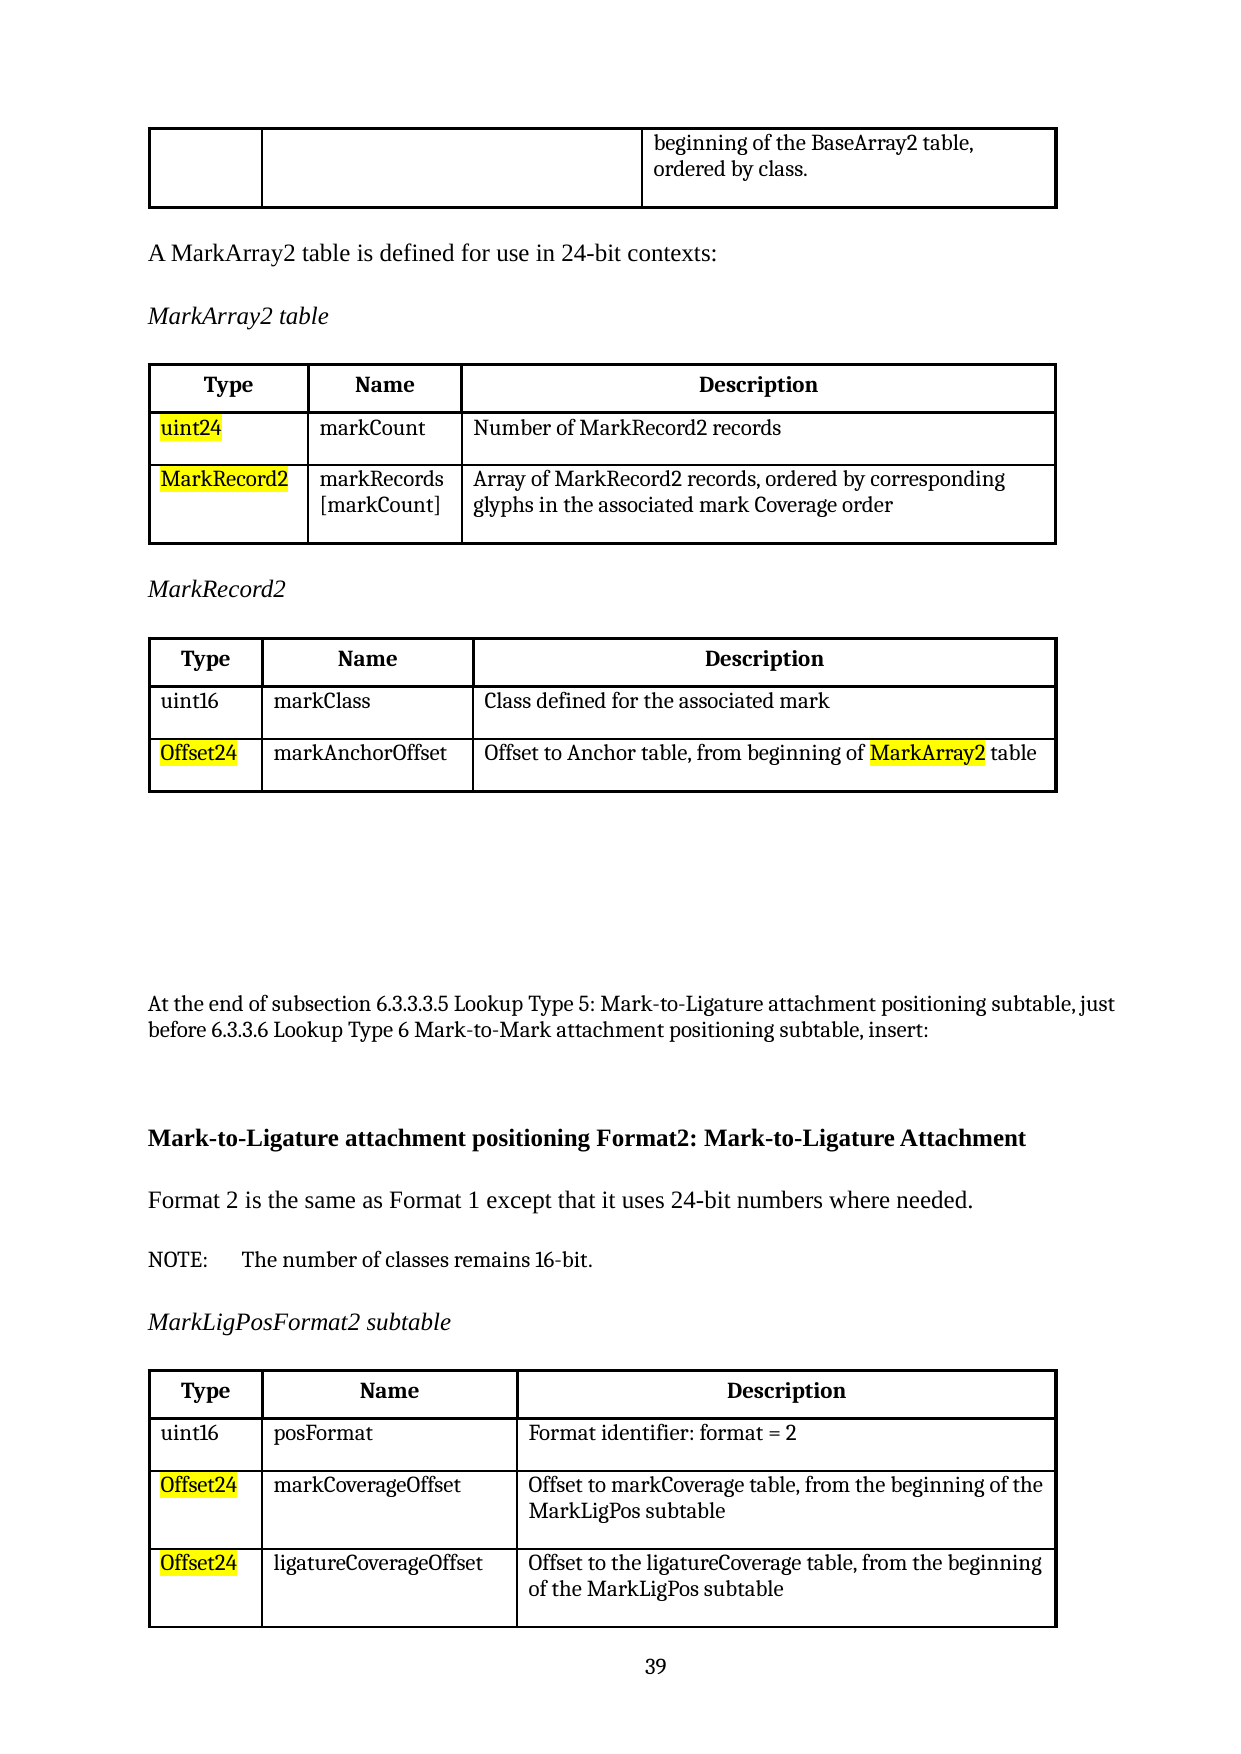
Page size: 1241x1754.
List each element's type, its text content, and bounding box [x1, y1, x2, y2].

table_cell markCoverageOffset [263, 1472, 516, 1548]
table_cell Array of MarkRecord2 records, ordered by corresponding glyphs in the associated mark Coverage order [463, 466, 1054, 542]
table_cell Offset24 [151, 1550, 261, 1626]
table_cell Offset24 [151, 1472, 261, 1548]
text Format 2 is the same as Format 1 except that it uses 24-bit numbers where needed. [148, 1185, 1163, 1214]
table_header Type [151, 1372, 261, 1417]
table_header Description [463, 366, 1054, 411]
table_cell Class defined for the associated mark [474, 688, 1054, 738]
table_cell [263, 130, 641, 206]
table_cell Number of MarkRecord2 records [463, 414, 1054, 464]
table_header Name [264, 640, 472, 685]
table_cell Offset24 [151, 740, 261, 789]
table_cell MarkRecord2 [151, 466, 307, 542]
table_cell markCount [309, 414, 461, 464]
table_cell markAnchorOffset [263, 740, 472, 789]
table_header Type [151, 366, 307, 411]
table_cell uint16 [151, 688, 261, 738]
table_cell Offset to markCoverage table, from the beginning of the MarkLigPos subtable [518, 1472, 1054, 1548]
table_header Description [475, 640, 1054, 685]
table_cell markRecords [markCount] [309, 466, 461, 542]
table_cell uint24 [151, 414, 307, 464]
table_cell Offset to Anchor table, from beginning of MarkArray2 table [474, 740, 1054, 789]
table_cell [151, 130, 261, 206]
table_cell Offset to the ligatureCoverage table, from the beginning of the MarkLigPos subtable [518, 1550, 1054, 1626]
table_cell Format identifier: format = 2 [518, 1420, 1054, 1470]
text MarkArray2 table [148, 301, 1163, 329]
table_cell ligatureCoverageOffset [263, 1550, 516, 1626]
text MarkRecord2 [148, 574, 1163, 603]
text Mark-to-Ligature attachment positioning Format2: Mark-to-Ligature Attachment [148, 1123, 1163, 1152]
table_cell uint16 [151, 1420, 261, 1470]
text At the end of subsection 6.3.3.3.5 Lookup Type 5: Mark-to-Ligature attachment positioning subtable, just before 6.3.3.6 Lookup Type 6 Mark-to-Mark attachment positioning subtable, insert: [148, 991, 1163, 1044]
table_header Description [519, 1372, 1054, 1417]
text MarkLigPosFormat2 subtable [148, 1307, 1163, 1335]
table_header Name [310, 366, 460, 411]
table_cell posFormat [263, 1420, 516, 1470]
table_cell beginning of the BaseArray2 table, ordered by class. [643, 130, 1054, 206]
text A MarkArray2 table is defined for use in 24-bit contexts: [148, 238, 1163, 267]
table_header Name [264, 1372, 516, 1417]
table_cell markClass [263, 688, 472, 738]
table_header Type [151, 640, 261, 685]
text NOTE: The number of classes remains 16-bit. [148, 1247, 1163, 1273]
